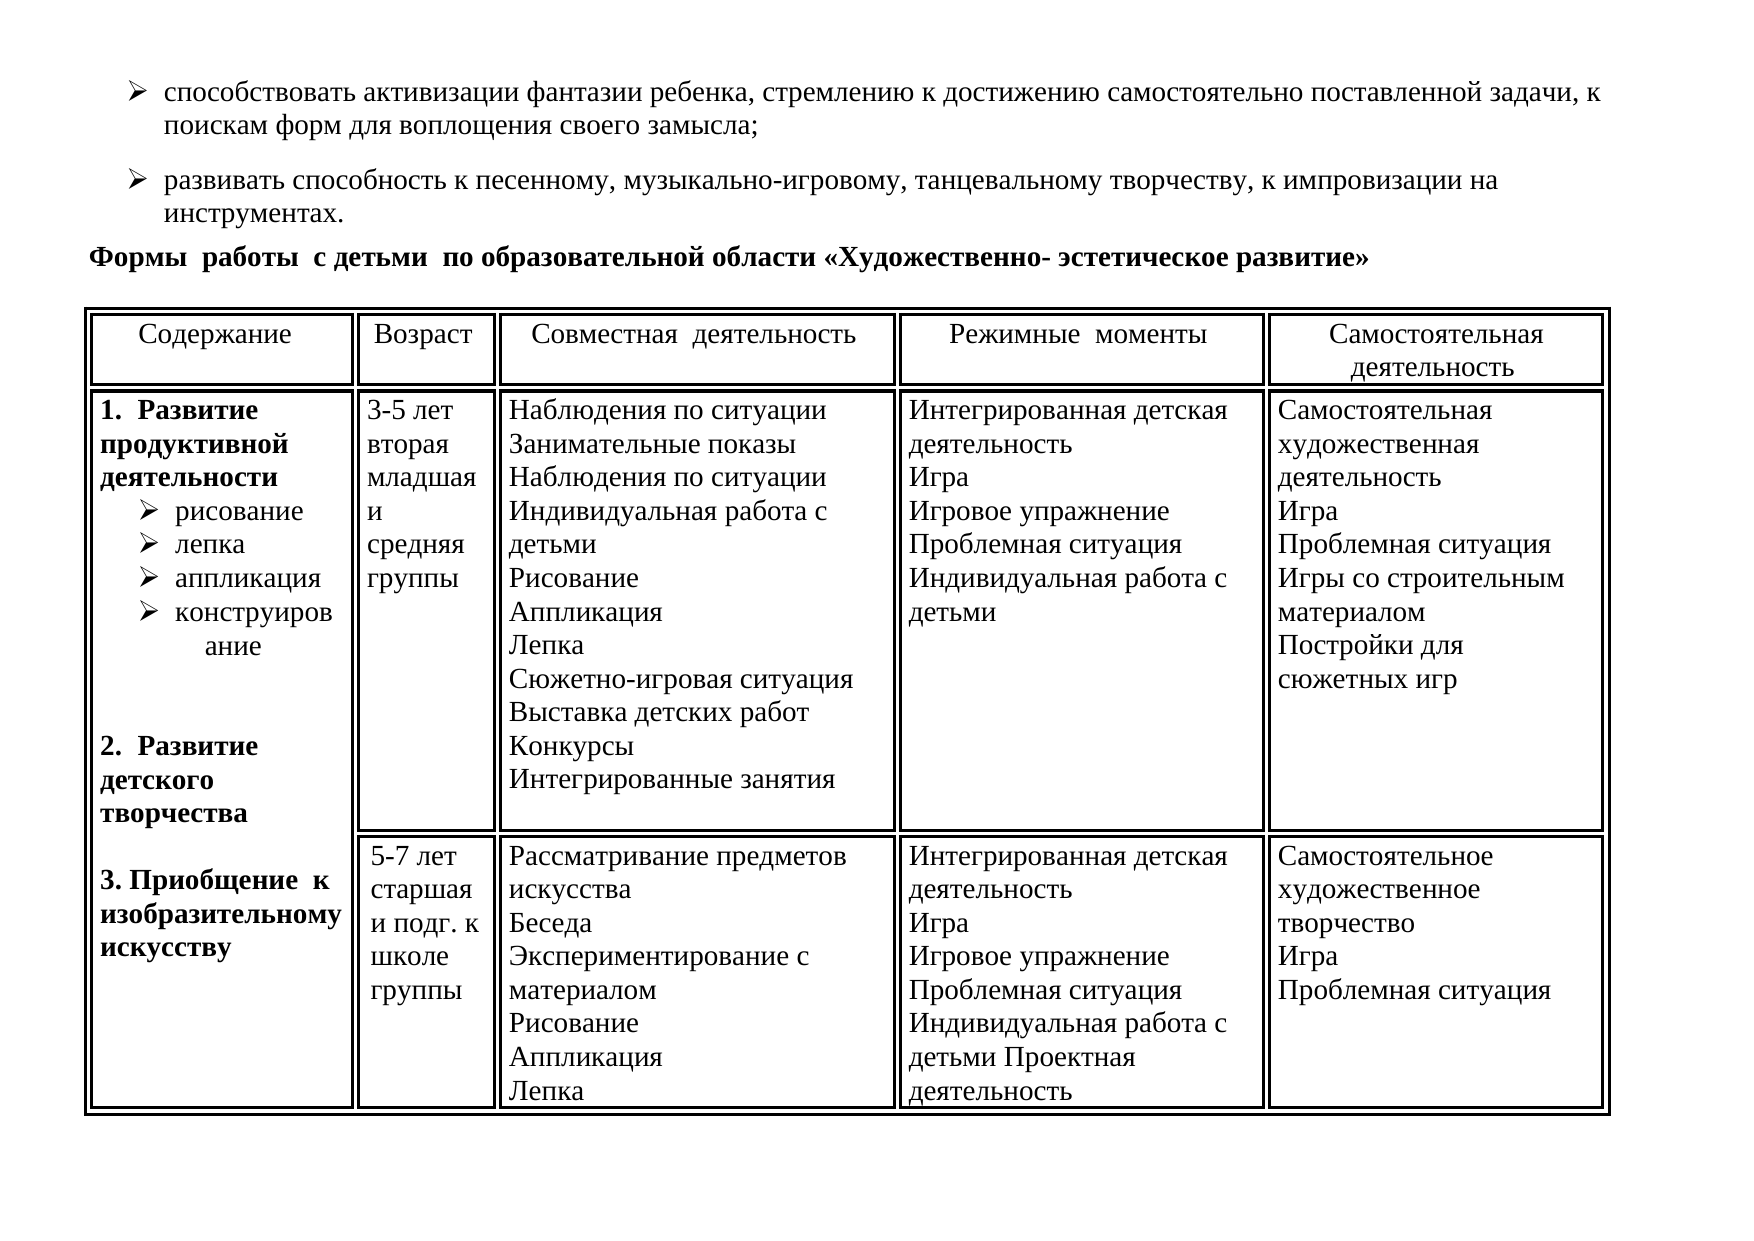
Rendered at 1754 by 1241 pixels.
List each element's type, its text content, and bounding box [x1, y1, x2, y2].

table_cell Самостоятельное художественное творчество Игра Проблемная ситуация [1266, 829, 1606, 1106]
table_cell 5-7 лет старшая и подг. к школе группы [356, 829, 497, 1106]
table_cell Наблюдения по ситуации Занимательные показы Наблюдения по ситуации Индивидуальная работа с детьми Рисование Аппликация Лепка Сюжетно-игровая ситуация Выставка детских работ Конкурсы Интегрированные занятия [498, 383, 897, 828]
table_header Возраст [356, 310, 497, 383]
table_header Содержание [89, 310, 356, 383]
table_header Самостоятельная деятельность [1266, 310, 1606, 383]
table_header Режимные моменты [897, 310, 1266, 383]
table_cell Рассматривание предметов искусства Беседа Экспериментирование с материалом Рисование Аппликация Лепка [498, 829, 897, 1106]
table_cell Интегрированная детская деятельность Игра Игровое упражнение Проблемная ситуация Индивидуальная работа с детьми [897, 383, 1266, 828]
table_header Совместная деятельность [498, 310, 897, 383]
table_cell Самостоятельная художественная деятельность Игра Проблемная ситуация Игры со строительным материалом Постройки для сюжетных игр [1266, 383, 1606, 828]
list развивать способность к песенному, музыкально-игровому, танцевальному творчеству, к импровизации на инструментах. [126, 162, 1665, 229]
table_cell Развитие продуктивной деятельности рисование лепка аппликация конструирование Развитие детского творчества 3. Приобщение к изобразительному искусству [89, 383, 356, 1106]
text Формы работы с детьми по образовательной области «Художественно- эстетическое развитие» [89, 239, 1665, 273]
table_cell Интегрированная детская деятельность Игра Игровое упражнение Проблемная ситуация Индивидуальная работа с детьми Проектная деятельность [897, 829, 1266, 1106]
table_cell 3-5 лет вторая младшая и средняя группы [356, 383, 497, 828]
list способствовать активизации фантазии ребенка, стремлению к достижению самостоятельно поставленной задачи, к поискам форм для воплощения своего замысла; [126, 74, 1665, 141]
